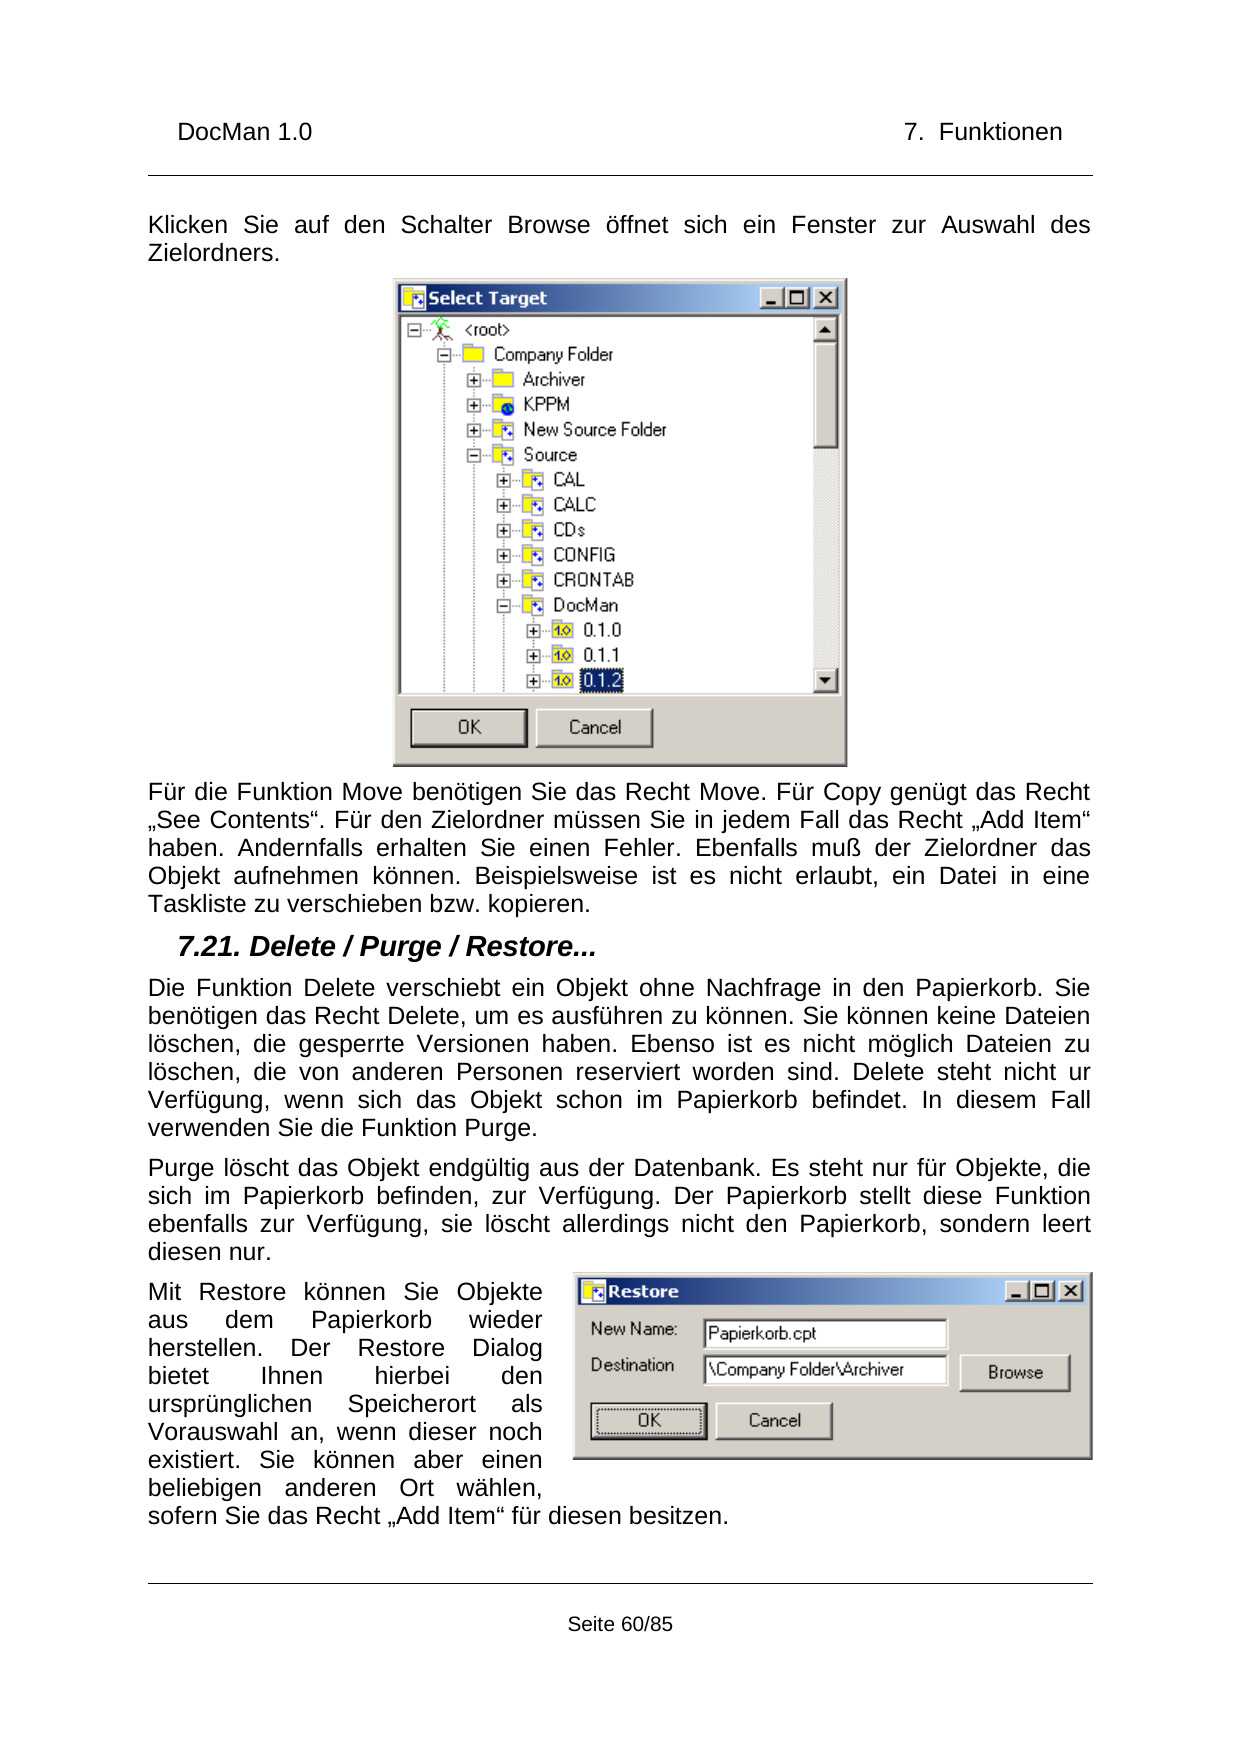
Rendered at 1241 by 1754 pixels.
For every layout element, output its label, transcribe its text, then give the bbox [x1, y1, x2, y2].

picture [392, 278, 848, 767]
text Die Funktion Delete verschiebt ein Objekt ohne Nachfrage in den Papierkorb. Sie benötigen das Recht Delete, um es ausführen zu können. Sie können keine Dateien löschen, die gesperrte Versionen haben. Ebenso ist es nicht möglich Dateien zu löschen, die von anderen Personen reserviert worden sind. Delete steht nicht ur Verfügung, wenn sich das Objekt schon im Papierkorb befindet. In diesem Fall verwenden Sie die Funktion Purge. [148, 974, 1093, 1142]
text Purge löscht das Objekt endgültig aus der Datenbank. Es steht nur für Objekte, die sich im Papierkorb befinden, zur Verfügung. Der Papierkorb stellt diese Funktion ebenfalls zur Verfügung, sie löscht allerdings nicht den Papierkorb, sondern leert diesen nur. [148, 1154, 1093, 1266]
subtitle Delete / Purge / Restore... [177, 930, 1093, 962]
text Mit Restore können Sie Objekte aus dem Papierkorb wieder herstellen. Der Restore Dialog bietet Ihnen hierbei den ursprünglichen Speicherort als Vorauswahl an, wenn dieser noch existiert. Sie können aber einen beliebigen anderen Ort wählen, sofern Sie das Recht „Add Item“ für diesen besitzen. [148, 1278, 1093, 1530]
text Für die Funktion Move benötigen Sie das Recht Move. Für Copy genügt das Recht „See Contents“. Für den Zielordner müssen Sie in jedem Fall das Recht „Add Item“ haben. Andernfalls erhalten Sie einen Fehler. Ebenfalls muß der Zielordner das Objekt aufnehmen können. Beispielsweise ist es nicht erlaubt, ein Datei in eine Taskliste zu verschieben bzw. kopieren. [148, 778, 1093, 918]
picture [572, 1272, 1093, 1460]
text Klicken Sie auf den Schalter Browse öffnet sich ein Fenster zur Auswahl des Zielordners. [148, 211, 1093, 267]
